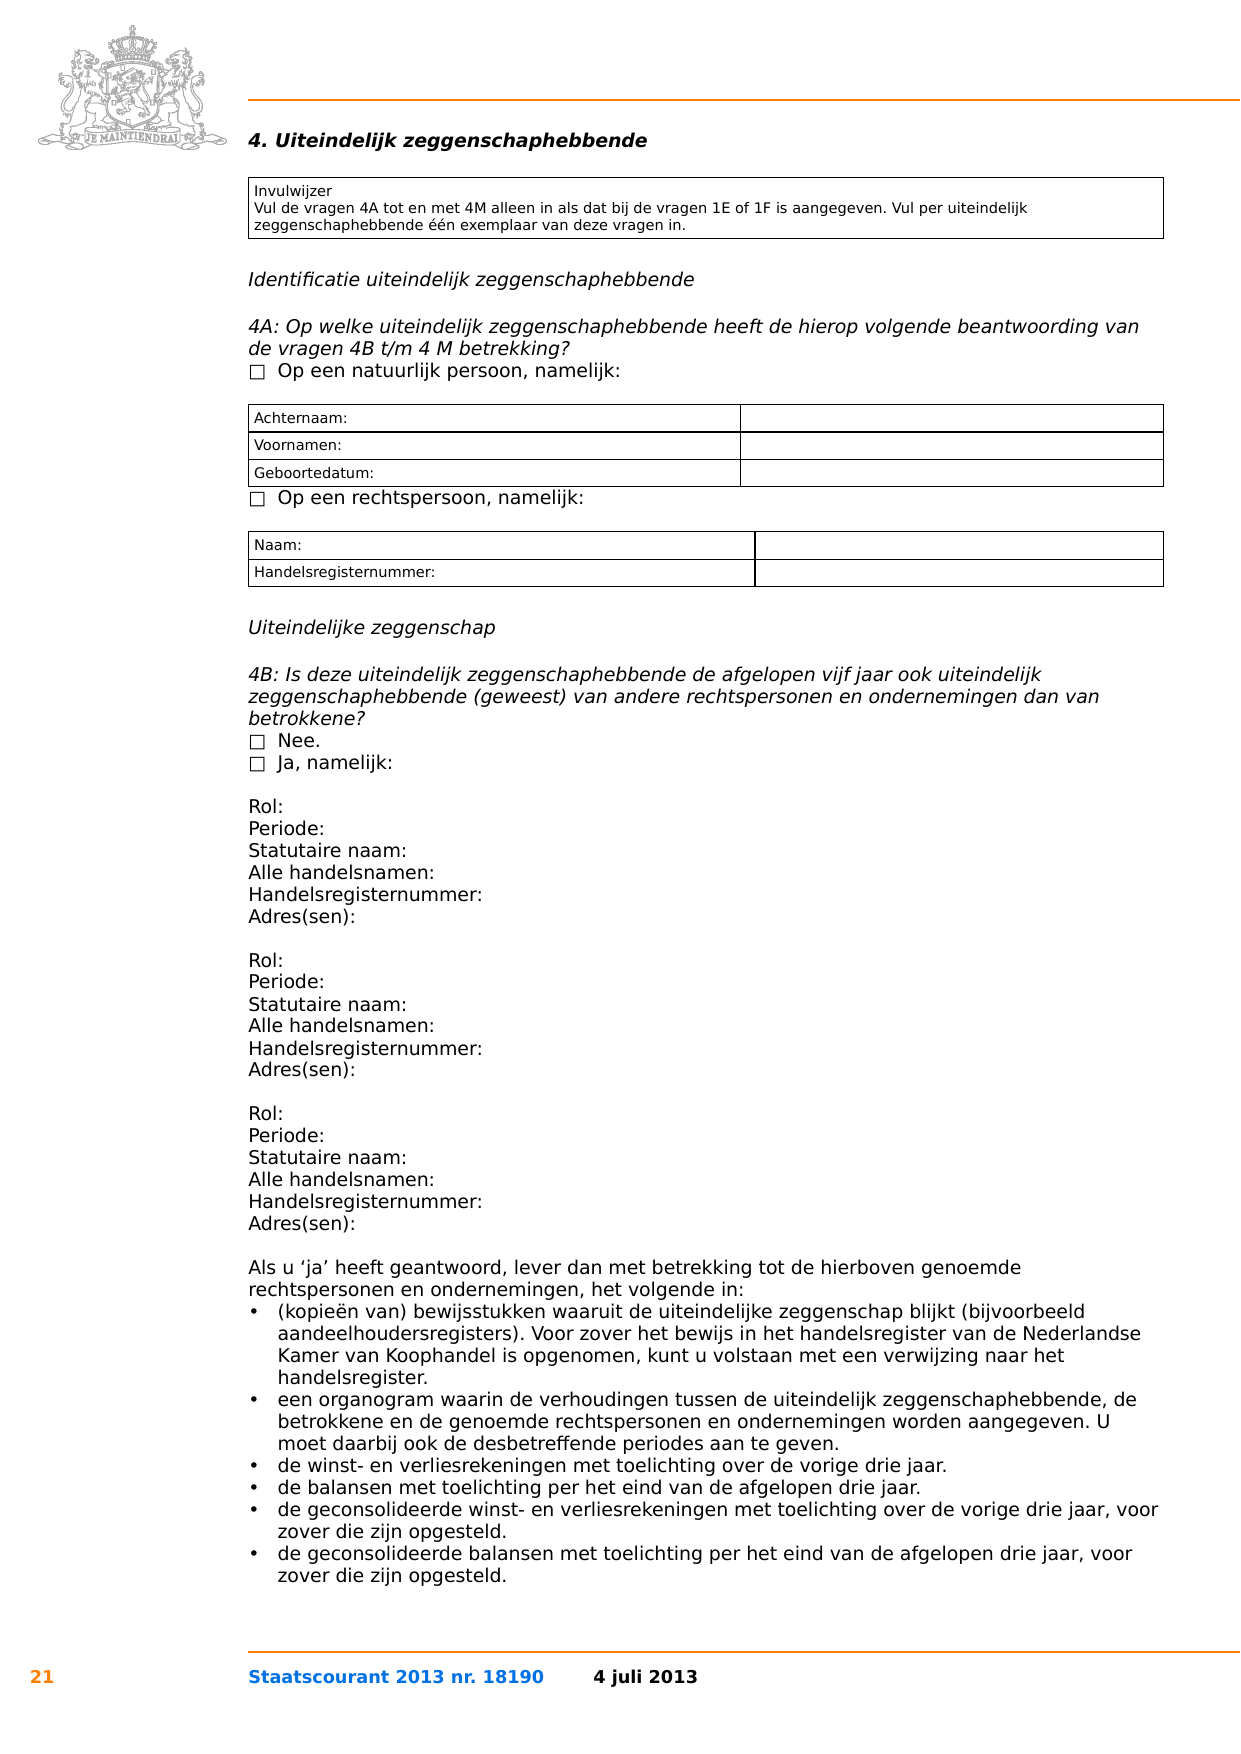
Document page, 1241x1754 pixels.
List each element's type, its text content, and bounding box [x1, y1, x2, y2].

text Alle handelsnamen: [248, 862, 1163, 884]
text • een organogram waarin de verhoudingen tussen de uiteindelijk zeggenschaphebbende, de betrokkene en de genoemde rechtspersonen en ondernemingen worden aangegeven. U moet daarbij ook de desbetreffende periodes aan te geven. [248, 1389, 1163, 1455]
text Handelsregisternummer: [248, 1037, 1163, 1059]
text Rol: [248, 949, 1163, 971]
text Alle handelsnamen: [248, 1169, 1163, 1191]
table_header [741, 405, 1163, 431]
subtitle 4A: Op welke uiteindelijk zeggenschaphebbende heeft de hierop volgende beantwoording van de vragen 4B t/m 4 M betrekking? [248, 316, 1163, 360]
table_cell [741, 460, 1163, 486]
text □ Ja, namelijk: [248, 752, 1163, 774]
table_header Invulwijzer Vul de vragen 4A tot en met 4M alleen in als dat bij de vragen 1E of 1F is aangegeven. Vul per uiteindelijk zeggenschaphebbende één exemplaar van deze vragen in. [249, 178, 1163, 238]
text • de winst- en verliesrekeningen met toelichting over de vorige drie jaar. [248, 1455, 1163, 1477]
text • de geconsolideerde balansen met toelichting per het eind van de afgelopen drie jaar, voor zover die zijn opgesteld. [248, 1543, 1163, 1587]
text □ Op een rechtspersoon, namelijk: [248, 487, 1163, 509]
subtitle 4. Uiteindelijk zeggenschaphebbende [248, 130, 1163, 152]
text Handelsregisternummer: [248, 884, 1163, 906]
text Statutaire naam: [248, 840, 1163, 862]
text □ Nee. [248, 730, 1163, 752]
text Periode: [248, 818, 1163, 840]
text Periode: [248, 1125, 1163, 1147]
text Adres(sen): [248, 1059, 1163, 1081]
text Adres(sen): [248, 1213, 1163, 1235]
text Rol: [248, 1103, 1163, 1125]
text • (kopieën van) bewijsstukken waaruit de uiteindelijke zeggenschap blijkt (bijvoorbeeld aandeelhoudersregisters). Voor zover het bewijs in het handelsregister van de Nederlandse Kamer van Koophandel is opgenomen, kunt u volstaan met een verwijzing naar het handelsregister. [248, 1301, 1163, 1389]
text Adres(sen): [248, 906, 1163, 928]
table_header Naam: [249, 532, 754, 558]
table_header [756, 532, 1163, 558]
text □ Op een natuurlijk persoon, namelijk: [248, 360, 1163, 382]
table_cell Geboortedatum: [249, 460, 740, 486]
table_cell [756, 560, 1163, 586]
table_cell Voornamen: [249, 433, 740, 459]
text Handelsregisternummer: [248, 1191, 1163, 1213]
text Statutaire naam: [248, 993, 1163, 1015]
text Als u ‘ja’ heeft geantwoord, lever dan met betrekking tot de hierboven genoemde rechtspersonen en ondernemingen, het volgende in: [248, 1257, 1163, 1301]
subtitle Identificatie uiteindelijk zeggenschaphebbende [248, 269, 1163, 291]
picture [38, 25, 227, 150]
text • de geconsolideerde winst- en verliesrekeningen met toelichting over de vorige drie jaar, voor zover die zijn opgesteld. [248, 1499, 1163, 1543]
text • de balansen met toelichting per het eind van de afgelopen drie jaar. [248, 1477, 1163, 1499]
text Alle handelsnamen: [248, 1015, 1163, 1037]
text Rol: [248, 796, 1163, 818]
subtitle 4B: Is deze uiteindelijk zeggenschaphebbende de afgelopen vijf jaar ook uiteindelijk zeggenschaphebbende (geweest) van andere rechtspersonen en ondernemingen dan van betrokkene? [248, 664, 1163, 730]
table_cell [741, 433, 1163, 459]
table_header Achternaam: [249, 405, 740, 431]
subtitle Uiteindelijke zeggenschap [248, 617, 1163, 639]
text Statutaire naam: [248, 1147, 1163, 1169]
text Periode: [248, 971, 1163, 993]
table_cell Handelsregisternummer: [249, 560, 754, 586]
